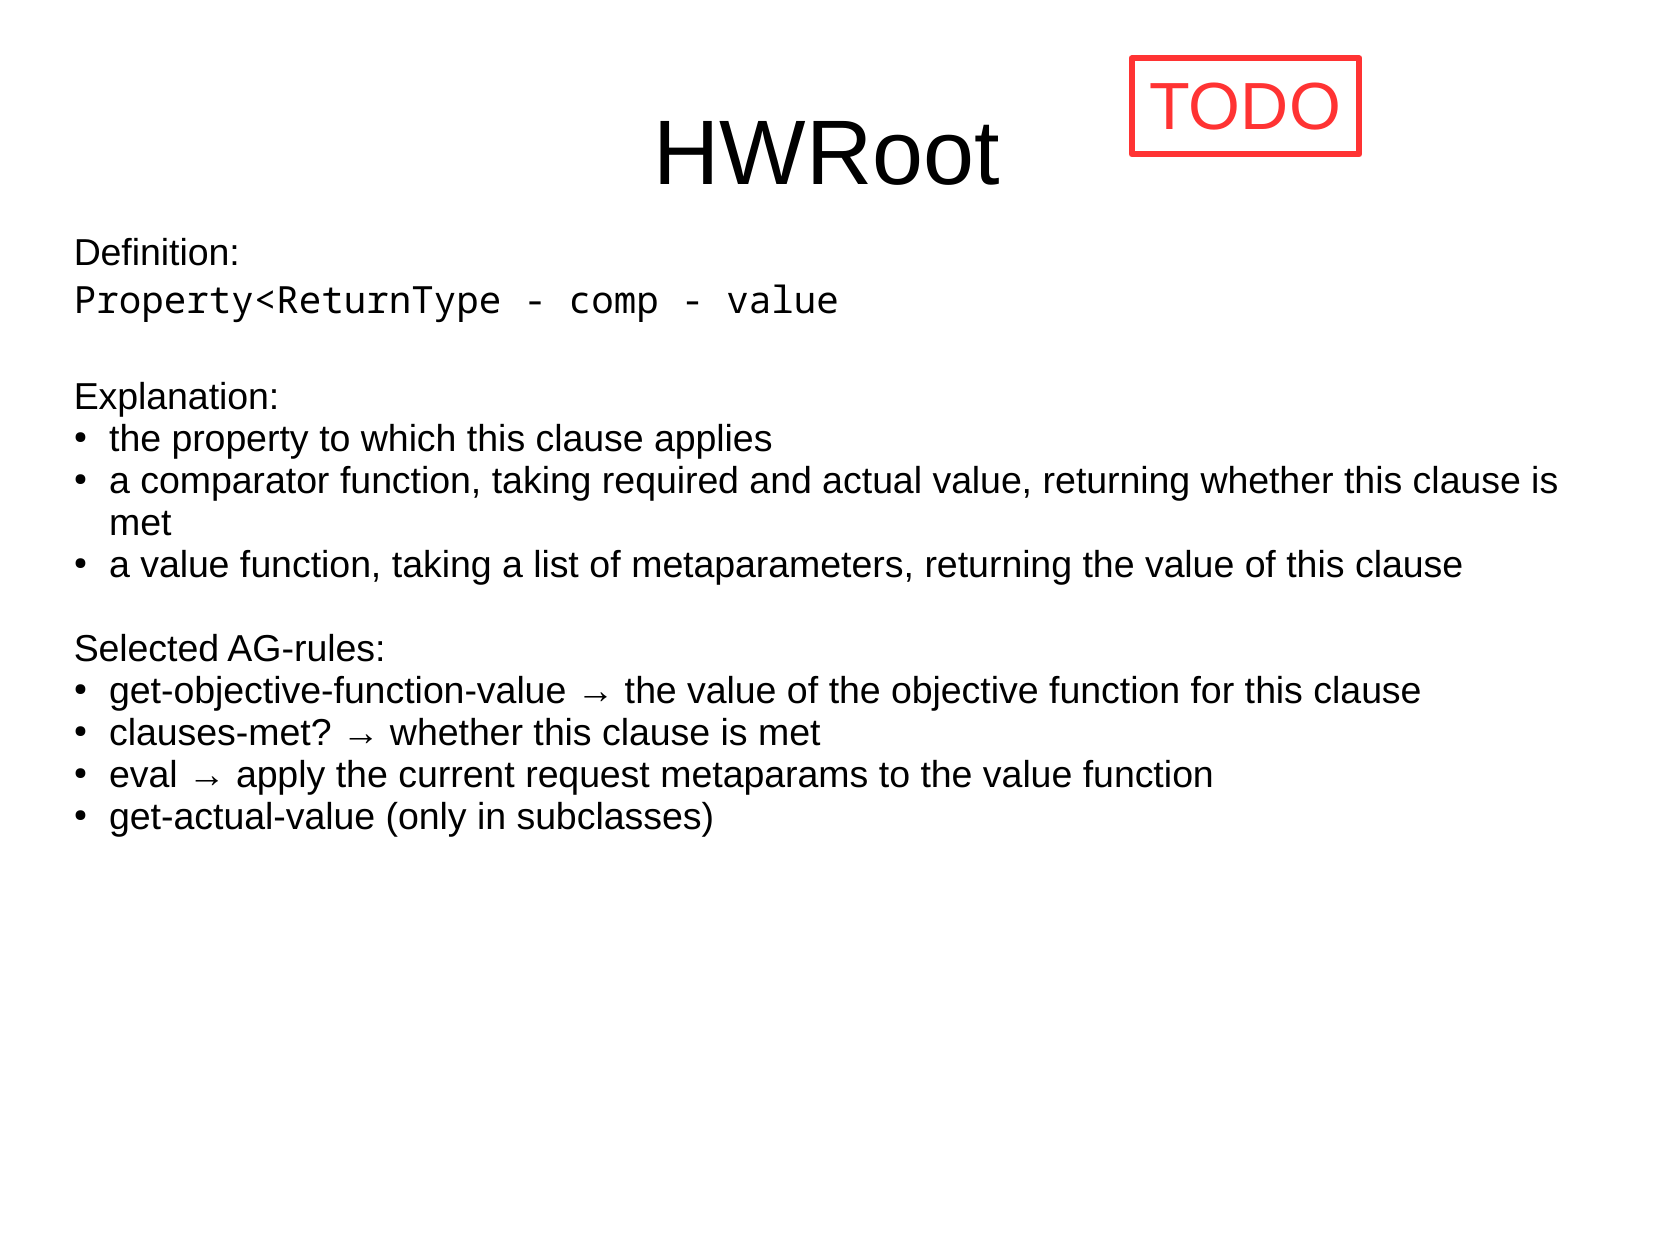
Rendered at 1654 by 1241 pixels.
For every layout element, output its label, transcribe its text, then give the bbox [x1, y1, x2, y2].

text_box Definition: Property<ReturnType - comp - value Explanation: the property to which this clause applies a comparator function, taking required and actual value, returning whether this clause is met a value function, taking a list of metaparameters, returning the value of this clause Selected AG-rules: get-objective-function-value → the value of the objective function for this clause clauses-met? → whether this clause is met eval → apply the current request metaparams to the value function get-actual-value (only in subclasses) [59, 224, 1595, 832]
title HWRoot [82, 49, 1571, 224]
text_box TODO [1131, 58, 1359, 154]
